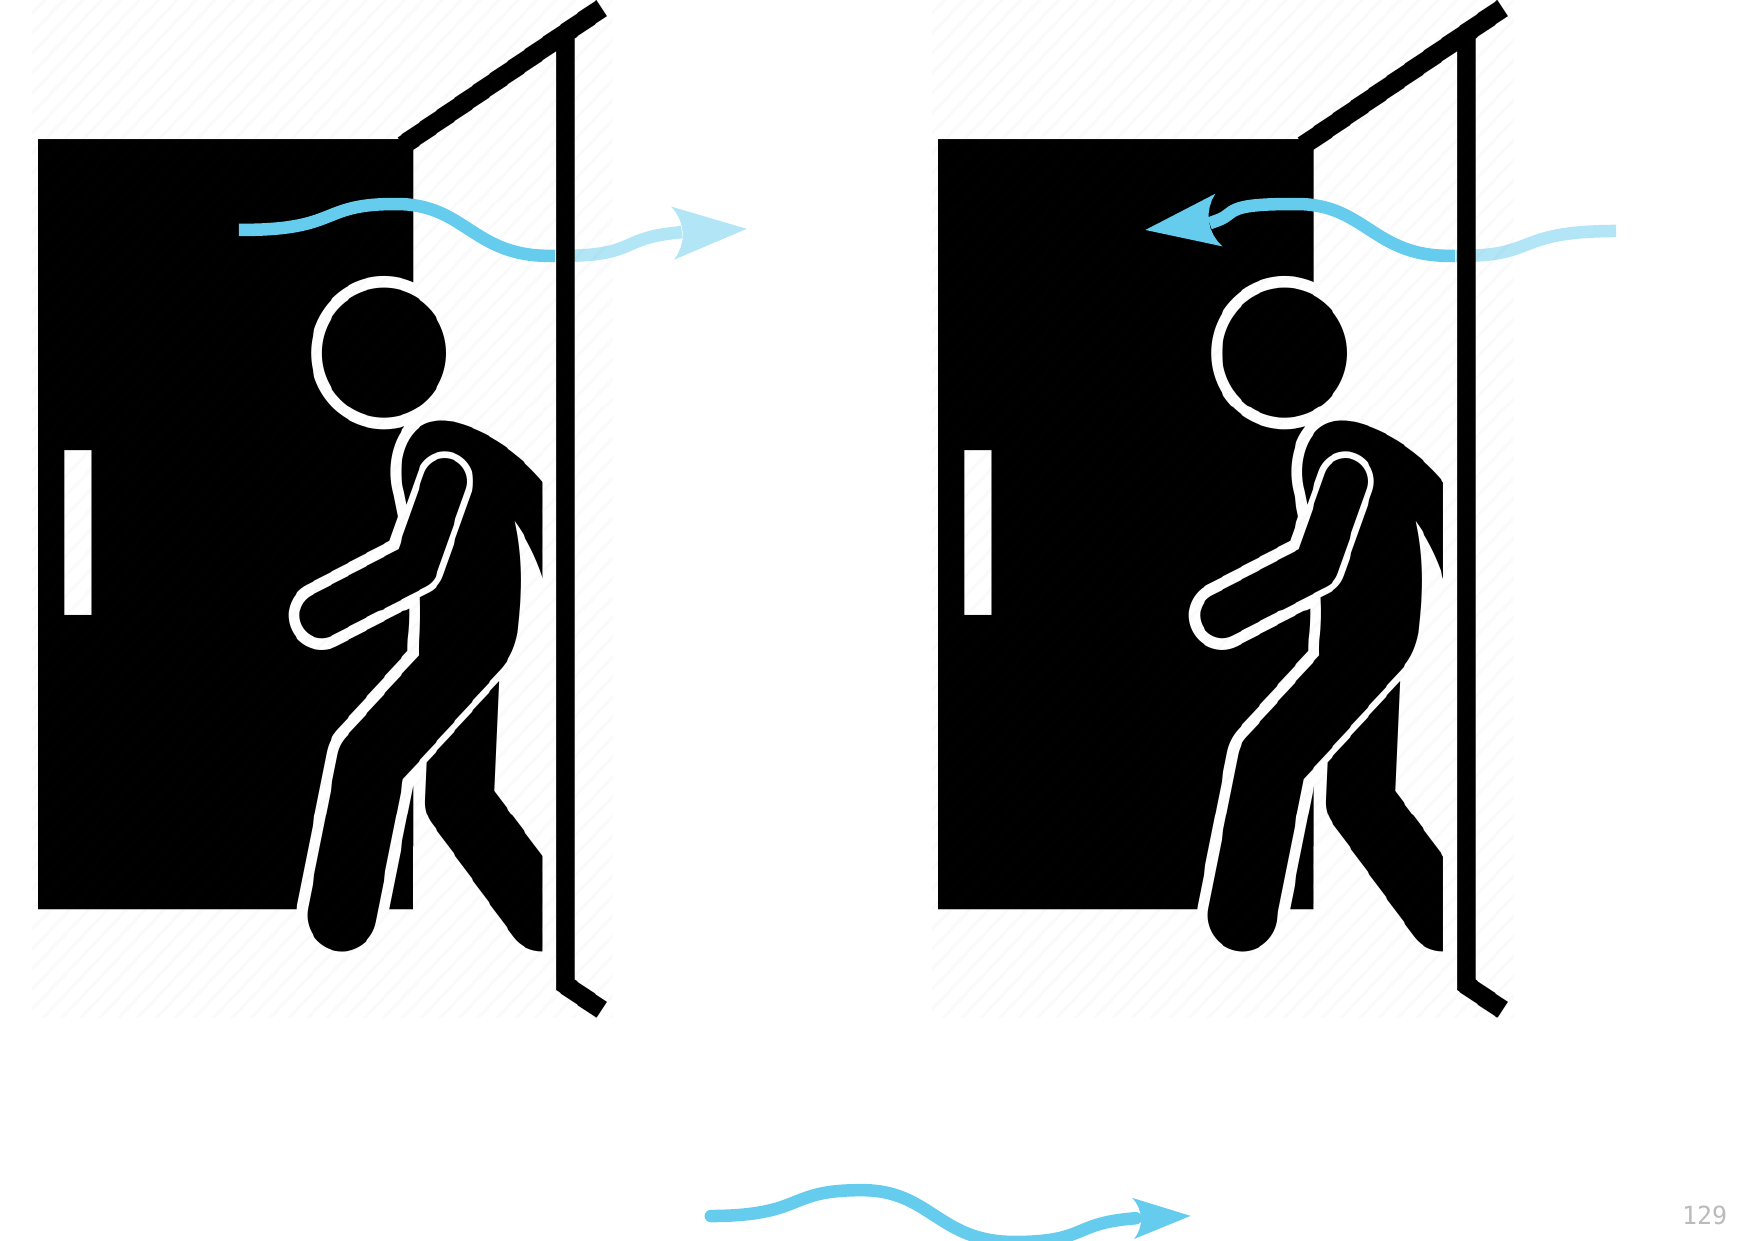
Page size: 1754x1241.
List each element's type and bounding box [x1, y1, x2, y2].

picture [32, 0, 613, 1018]
picture [932, 0, 1514, 1018]
